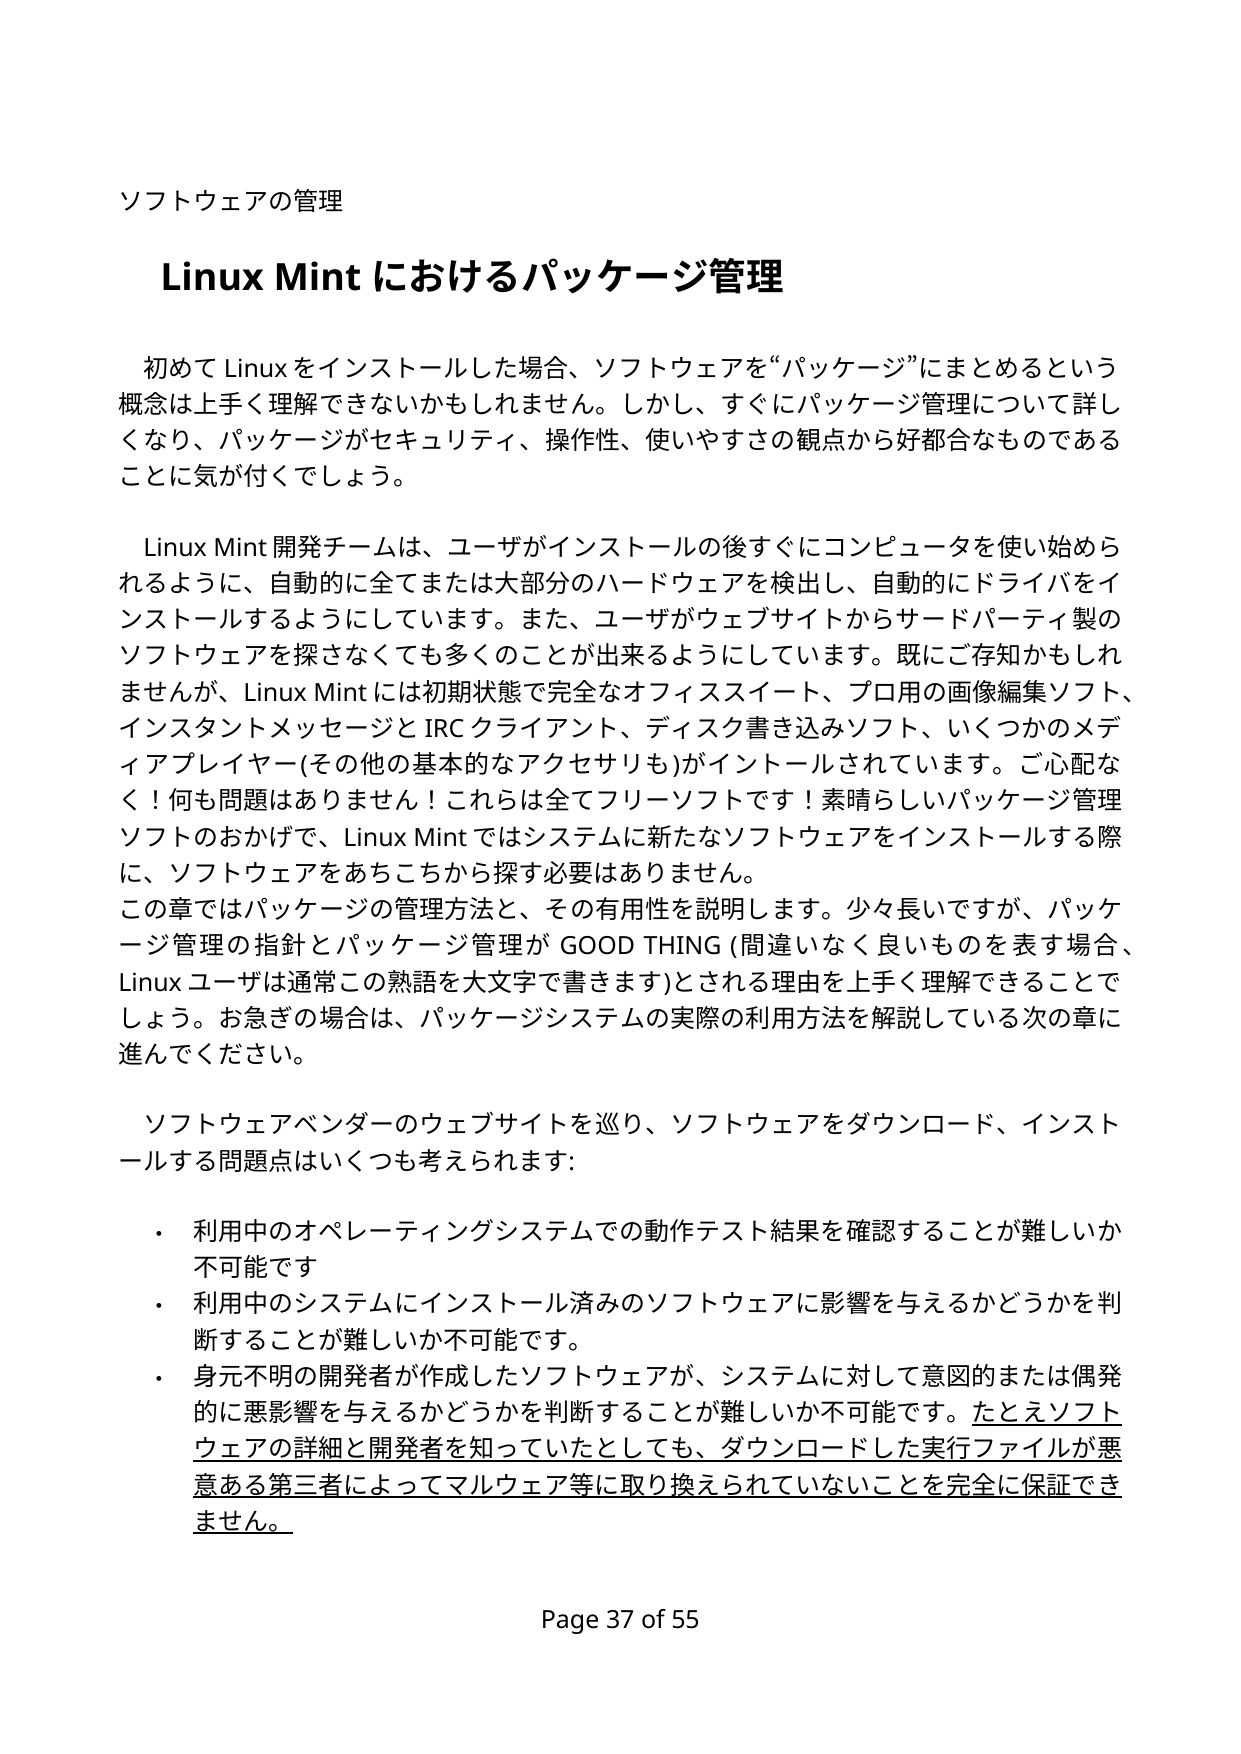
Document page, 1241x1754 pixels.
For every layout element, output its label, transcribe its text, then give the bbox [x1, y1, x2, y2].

text Linux Mint開発チームは、ユーザがインストールの後すぐにコンピュータを使い始められるように、自動的に全てまたは大部分のハードウェアを検出し、自動的にドライバをインストールするようにしています。また、ユーザがウェブサイトからサードパーティ製のソフトウェアを探さなくても多くのことが出来るようにしています。既にご存知かもしれませんが、Linux Mintには初期状態で完全なオフィススイート、プロ用の画像編集ソフト、インスタントメッセージとIRCクライアント、ディスク書き込みソフト、いくつかのメディアプレイヤー(その他の基本的なアクセサリも)がイントールされています。ご心配なく！何も問題はありません！これらは全てフリーソフトです！素晴らしいパッケージ管理ソフトのおかげで、Linux Mintではシステムに新たなソフトウェアをインストールする際に、ソフトウェアをあちこちから探す必要はありません。 [118, 527, 1122, 889]
text 初めてLinuxをインストールした場合、ソフトウェアを“パッケージ”にまとめるという概念は上手く理解できないかもしれません。しかし、すぐにパッケージ管理について詳しくなり、パッケージがセキュリティ、操作性、使いやすさの観点から好都合なものであることに気が付くでしょう。 [118, 348, 1122, 493]
text この章ではパッケージの管理方法と、その有用性を説明します。少々長いですが、パッケージ管理の指針とパッケージ管理がGOOD THING (間違いなく良いものを表す場合、Linuxユーザは通常この熟語を大文字で書きます)とされる理由を上手く理解できることでしょう。お急ぎの場合は、パッケージシステムの実際の利用方法を解説している次の章に進んでください。 [118, 889, 1122, 1071]
subtitle Linux Mint におけるパッケージ管理 [118, 247, 1122, 302]
subtitle ソフトウェアの管理 [118, 182, 1122, 218]
list 身元不明の開発者が作成したソフトウェアが、システムに対して意図的または偶発的に悪影響を与えるかどうかを判断することが難しいか不可能です。たとえソフトウェアの詳細と開発者を知っていたとしても、ダウンロードした実行ファイルが悪意ある第三者によってマルウェア等に取り換えられていないことを完全に保証できません。 [156, 1356, 1122, 1538]
list 利用中のオペレーティングシステムでの動作テスト結果を確認することが難しいか不可能です [156, 1211, 1122, 1284]
list 利用中のシステムにインストール済みのソフトウェアに影響を与えるかどうかを判断することが難しいか不可能です。 [156, 1284, 1122, 1356]
